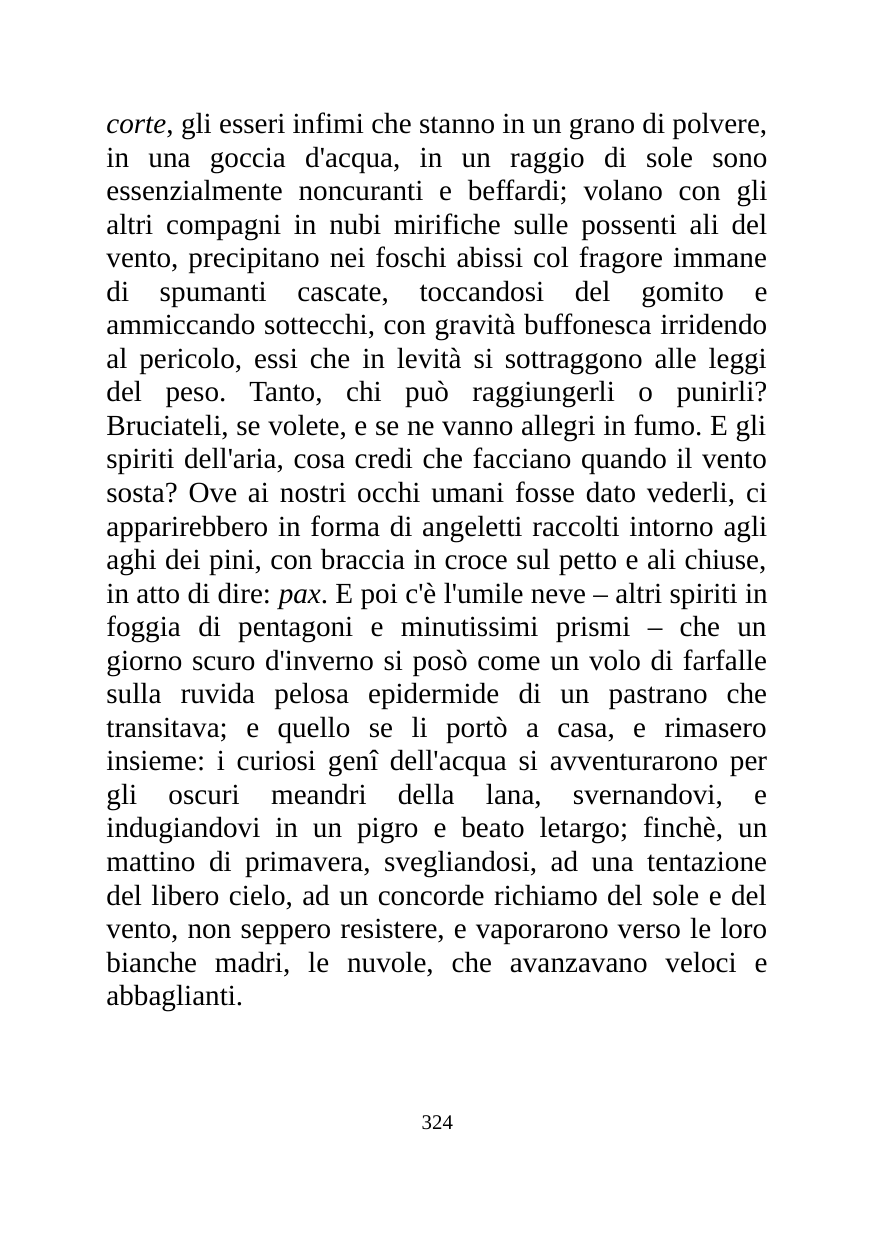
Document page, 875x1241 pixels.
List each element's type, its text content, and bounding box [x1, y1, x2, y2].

text corte, gli esseri infimi che stanno in un grano di polvere, in una goccia d'acqua, in un raggio di sole sono essenzialmente noncuranti e beffardi; volano con gli altri compagni in nubi mirifiche sulle possenti ali del vento, precipitano nei foschi abissi col fragore immane di spumanti cascate, toccandosi del gomito e ammiccando sottecchi, con gravità buffonesca irridendo al pericolo, essi che in levità si sottraggono alle leggi del peso. Tanto, chi può raggiungerli o punirli? Bruciateli, se volete, e se ne vanno allegri in fumo. E gli spiriti dell'aria, cosa credi che facciano quando il vento sosta? Ove ai nostri occhi umani fosse dato vederli, ci apparirebbero in forma di angeletti raccolti intorno agli aghi dei pini, con braccia in croce sul petto e ali chiuse, in atto di dire: pax. E poi c'è l'umile neve – altri spiriti in foggia di pentagoni e minutissimi prismi – che un giorno scuro d'inverno si posò come un volo di farfalle sulla ruvida pelosa epidermide di un pastrano che transitava; e quello se li portò a casa, e rimasero insieme: i curiosi genî dell'acqua si avventurarono per gli oscuri meandri della lana, svernandovi, e indugiandovi in un pigro e beato letargo; finchè, un mattino di primavera, svegliandosi, ad una tentazione del libero cielo, ad un concorde richiamo del sole e del vento, non seppero resistere, e vaporarono verso le loro bianche madri, le nuvole, che avanzavano veloci e abbaglianti. [106, 106, 768, 1012]
